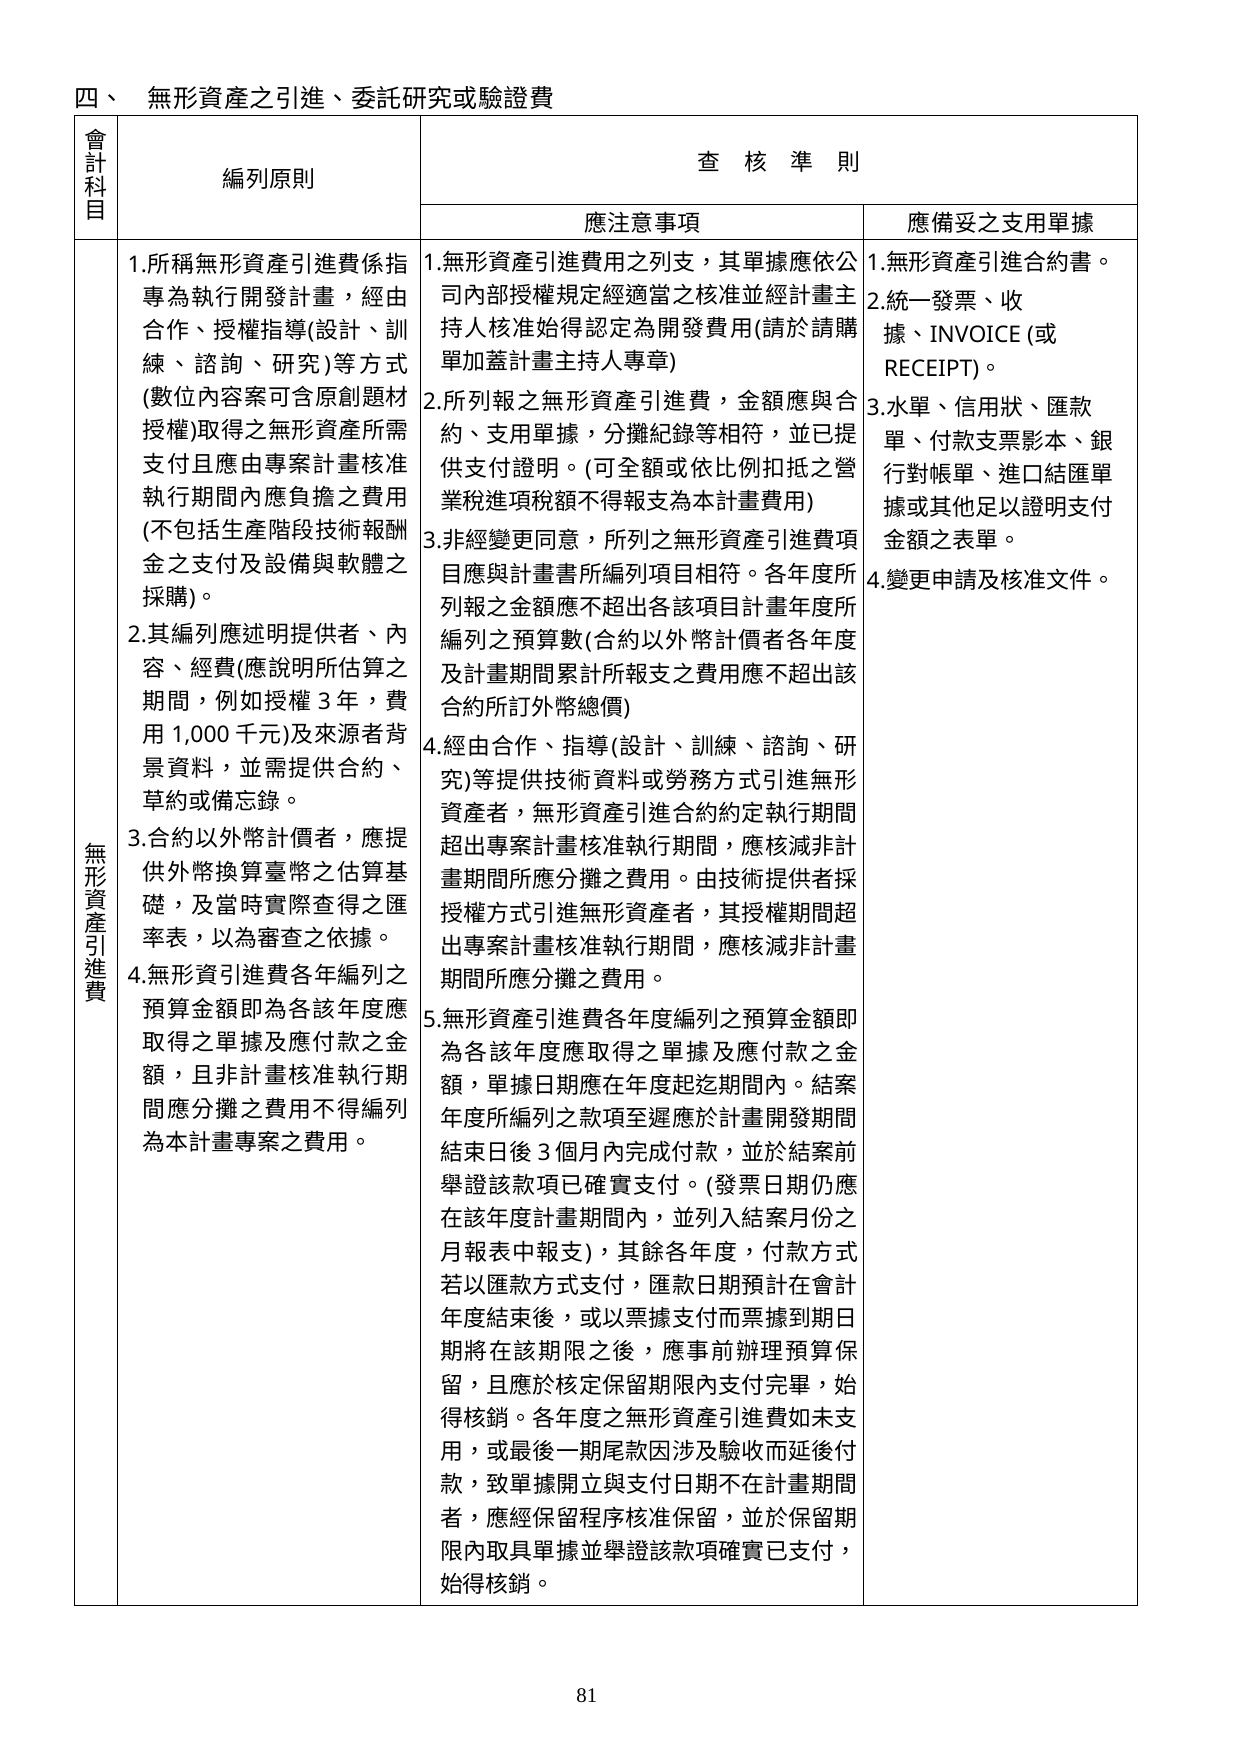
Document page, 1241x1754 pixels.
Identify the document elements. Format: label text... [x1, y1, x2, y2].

table_header 查 核 準 則 [421, 116, 1137, 204]
table_cell 1.無形資產引進合約書。 2.統一發票、收據、INVOICE (或RECEIPT)。 3.水單、信用狀、匯款單、付款支票影本、銀行對帳單、進口結匯單據或其他足以證明支付金額之表單。 4.變更申請及核准文件。 [864, 240, 1137, 1605]
table_header 編列原則 [118, 116, 420, 238]
table_cell 應備妥之支用單據 [864, 205, 1137, 238]
list 無形資產之引進、委託研究或驗證費 [74, 79, 1137, 115]
table_cell 無形資產引進費 [75, 240, 117, 1605]
table_cell 1.所稱無形資產引進費係指專為執行開發計畫，經由合作、授權指導(設計、訓練、諮詢、研究)等方式(數位內容案可含原創題材授權)取得之無形資產所需支付且應由專案計畫核准執行期間內應負擔之費用(不包括生產階段技術報酬金之支付及設備與軟體之採購)。 2.其編列應述明提供者、內容、經費(應說明所估算之期間，例如授權3年，費用1,000千元)及來源者背景資料，並需提供合約、草約或備忘錄。 3.合約以外幣計價者，應提供外幣換算臺幣之估算基礎，及當時實際查得之匯率表，以為審查之依據。 4.無形資引進費各年編列之預算金額即為各該年度應取得之單據及應付款之金額，且非計畫核准執行期間應分攤之費用不得編列為本計畫專案之費用。 [118, 240, 420, 1605]
table_cell 應注意事項 [421, 205, 863, 238]
table_header 會計科目 [75, 116, 117, 238]
table_cell 1.無形資產引進費用之列支，其單據應依公司內部授權規定經適當之核准並經計畫主持人核准始得認定為開發費用(請於請購單加蓋計畫主持人專章) 2.所列報之無形資產引進費，金額應與合約、支用單據，分攤紀錄等相符，並已提供支付證明。(可全額或依比例扣抵之營業稅進項稅額不得報支為本計畫費用) 3.非經變更同意，所列之無形資產引進費項目應與計畫書所編列項目相符。各年度所列報之金額應不超出各該項目計畫年度所編列之預算數(合約以外幣計價者各年度及計畫期間累計所報支之費用應不超出該合約所訂外幣總價) 4.經由合作、指導(設計、訓練、諮詢、研究)等提供技術資料或勞務方式引進無形資產者，無形資產引進合約約定執行期間超出專案計畫核准執行期間，應核減非計畫期間所應分攤之費用。由技術提供者採授權方式引進無形資產者，其授權期間超出專案計畫核准執行期間，應核減非計畫期間所應分攤之費用。 5.無形資產引進費各年度編列之預算金額即為各該年度應取得之單據及應付款之金額，單據日期應在年度起迄期間內。結案年度所編列之款項至遲應於計畫開發期間結束日後3個月內完成付款，並於結案前舉證該款項已確實支付。(發票日期仍應在該年度計畫期間內，並列入結案月份之月報表中報支)，其餘各年度，付款方式若以匯款方式支付，匯款日期預計在會計年度結束後，或以票據支付而票據到期日期將在該期限之後，應事前辦理預算保留，且應於核定保留期限內支付完畢，始得核銷。各年度之無形資產引進費如未支用，或最後一期尾款因涉及驗收而延後付款，致單據開立與支付日期不在計畫期間者，應經保留程序核准保留，並於保留期限內取具單據並舉證該款項確實已支付，始得核銷。 [421, 240, 863, 1605]
